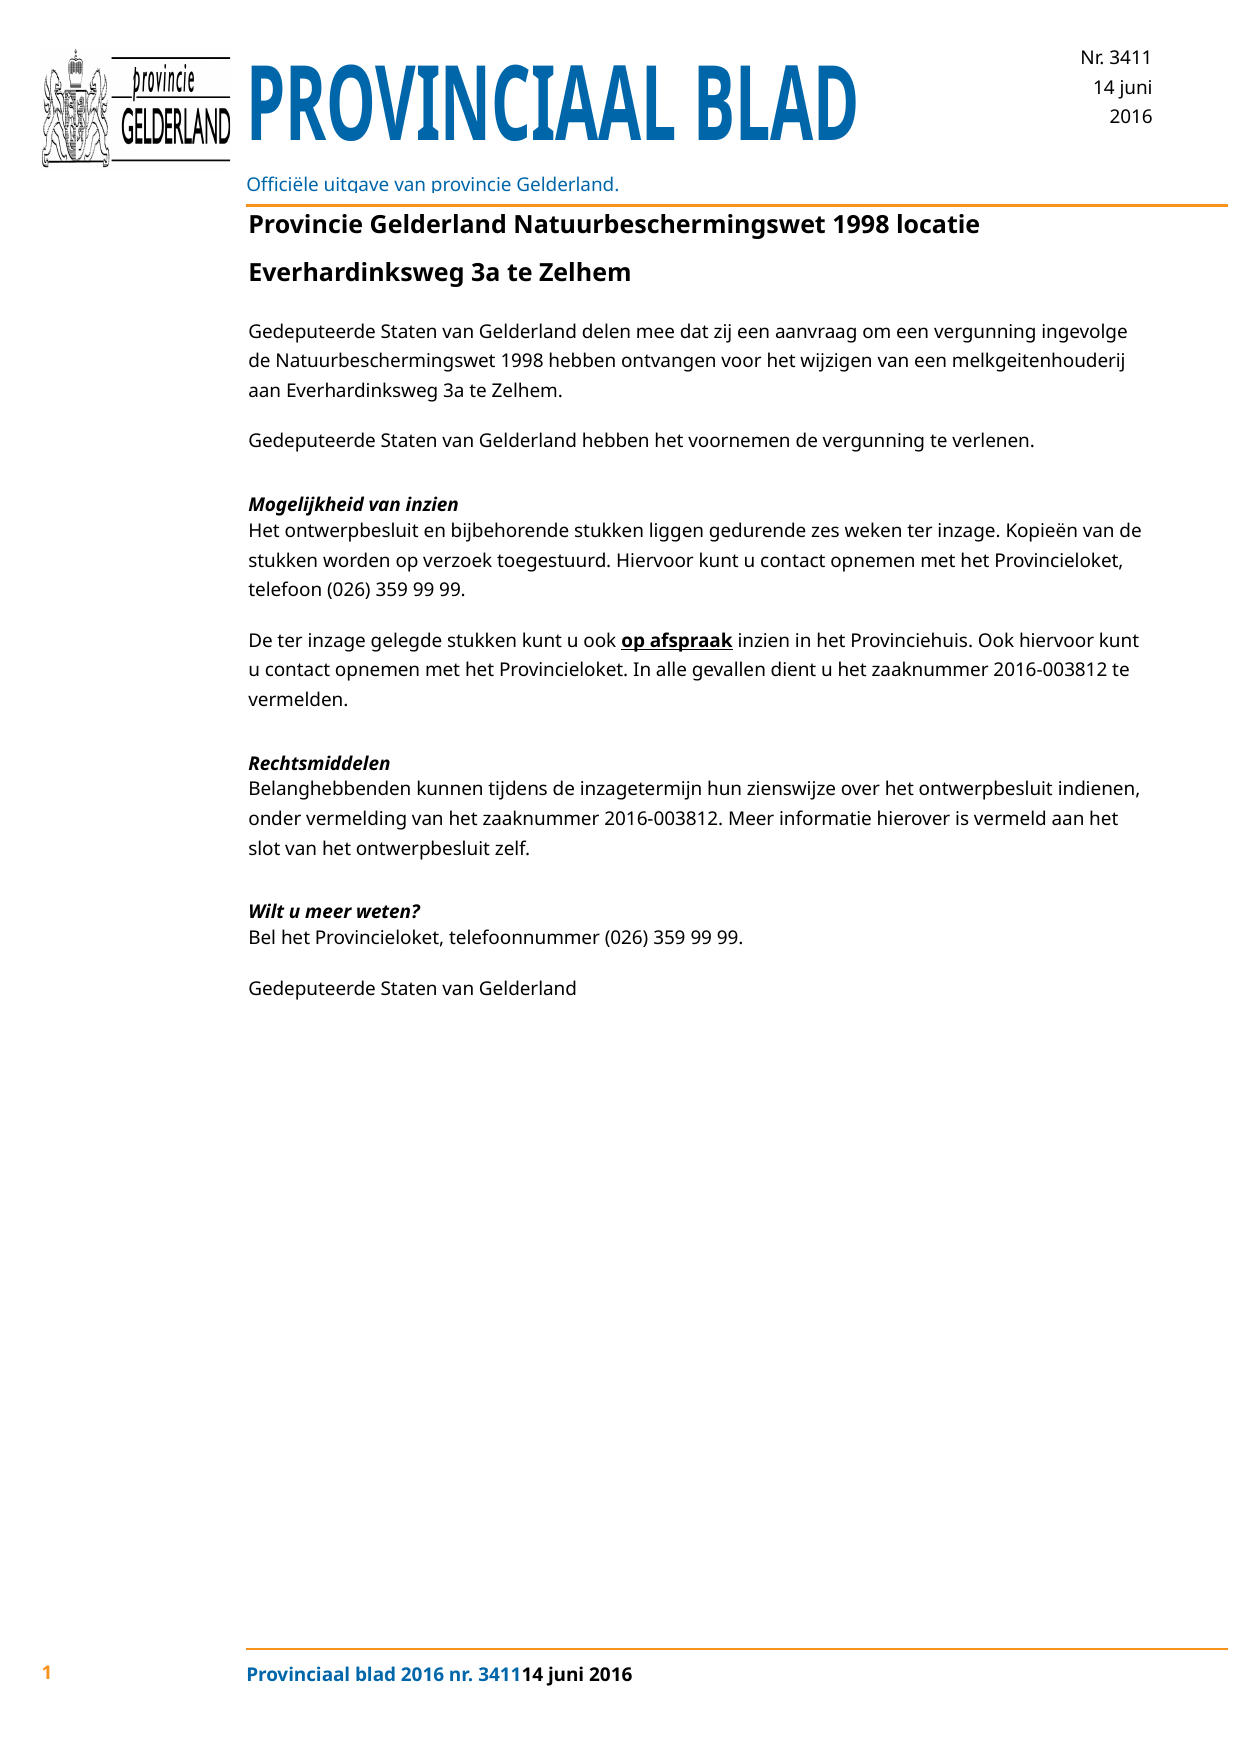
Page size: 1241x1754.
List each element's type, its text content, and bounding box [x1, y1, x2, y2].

text Rechtsmiddelen [248, 750, 1152, 776]
text Wilt u meer weten? [248, 899, 1152, 924]
text Belanghebbenden kunnen tijdens de inzagetermijn hun zienswijze over het ontwerpbesluit indienen, onder vermelding van het zaaknummer 2016-003812. Meer informatie hierover is vermeld aan het slot van het ontwerpbesluit zelf. [248, 776, 1152, 861]
text Het ontwerpbesluit en bijbehorende stukken liggen gedurende zes weken ter inzage. Kopieën van de stukken worden op verzoek toegestuurd. Hiervoor kunt u contact opnemen met het Provincieloket, telefoon (026) 359 99 99. [248, 517, 1152, 602]
text Bel het Provincieloket, telefoonnummer (026) 359 99 99. [248, 924, 1152, 950]
text Gedeputeerde Staten van Gelderland hebben het voornemen de vergunning te verlenen. [248, 427, 1152, 453]
picture [41, 47, 231, 172]
text Gedeputeerde Staten van Gelderland delen mee dat zij een aanvraag om een vergunning ingevolge de Natuurbeschermingswet 1998 hebben ontvangen voor het wijzigen van een melkgeitenhouderij aan Everhardinksweg 3a te Zelhem. [248, 318, 1152, 403]
text De ter inzage gelegde stukken kunt u ook op afspraak inzien in het Provinciehuis. Ook hiervoor kunt u contact opnemen met het Provincieloket. In alle gevallen dient u het zaaknummer 2016-003812 te vermelden. [248, 627, 1152, 712]
text Provincie Gelderland Natuurbeschermingswet 1998 locatie Everhardinksweg 3a te Zelhem [248, 207, 1152, 288]
text Mogelijkheid van inzien [248, 491, 1152, 517]
text Gedeputeerde Staten van Gelderland [248, 975, 1152, 1001]
